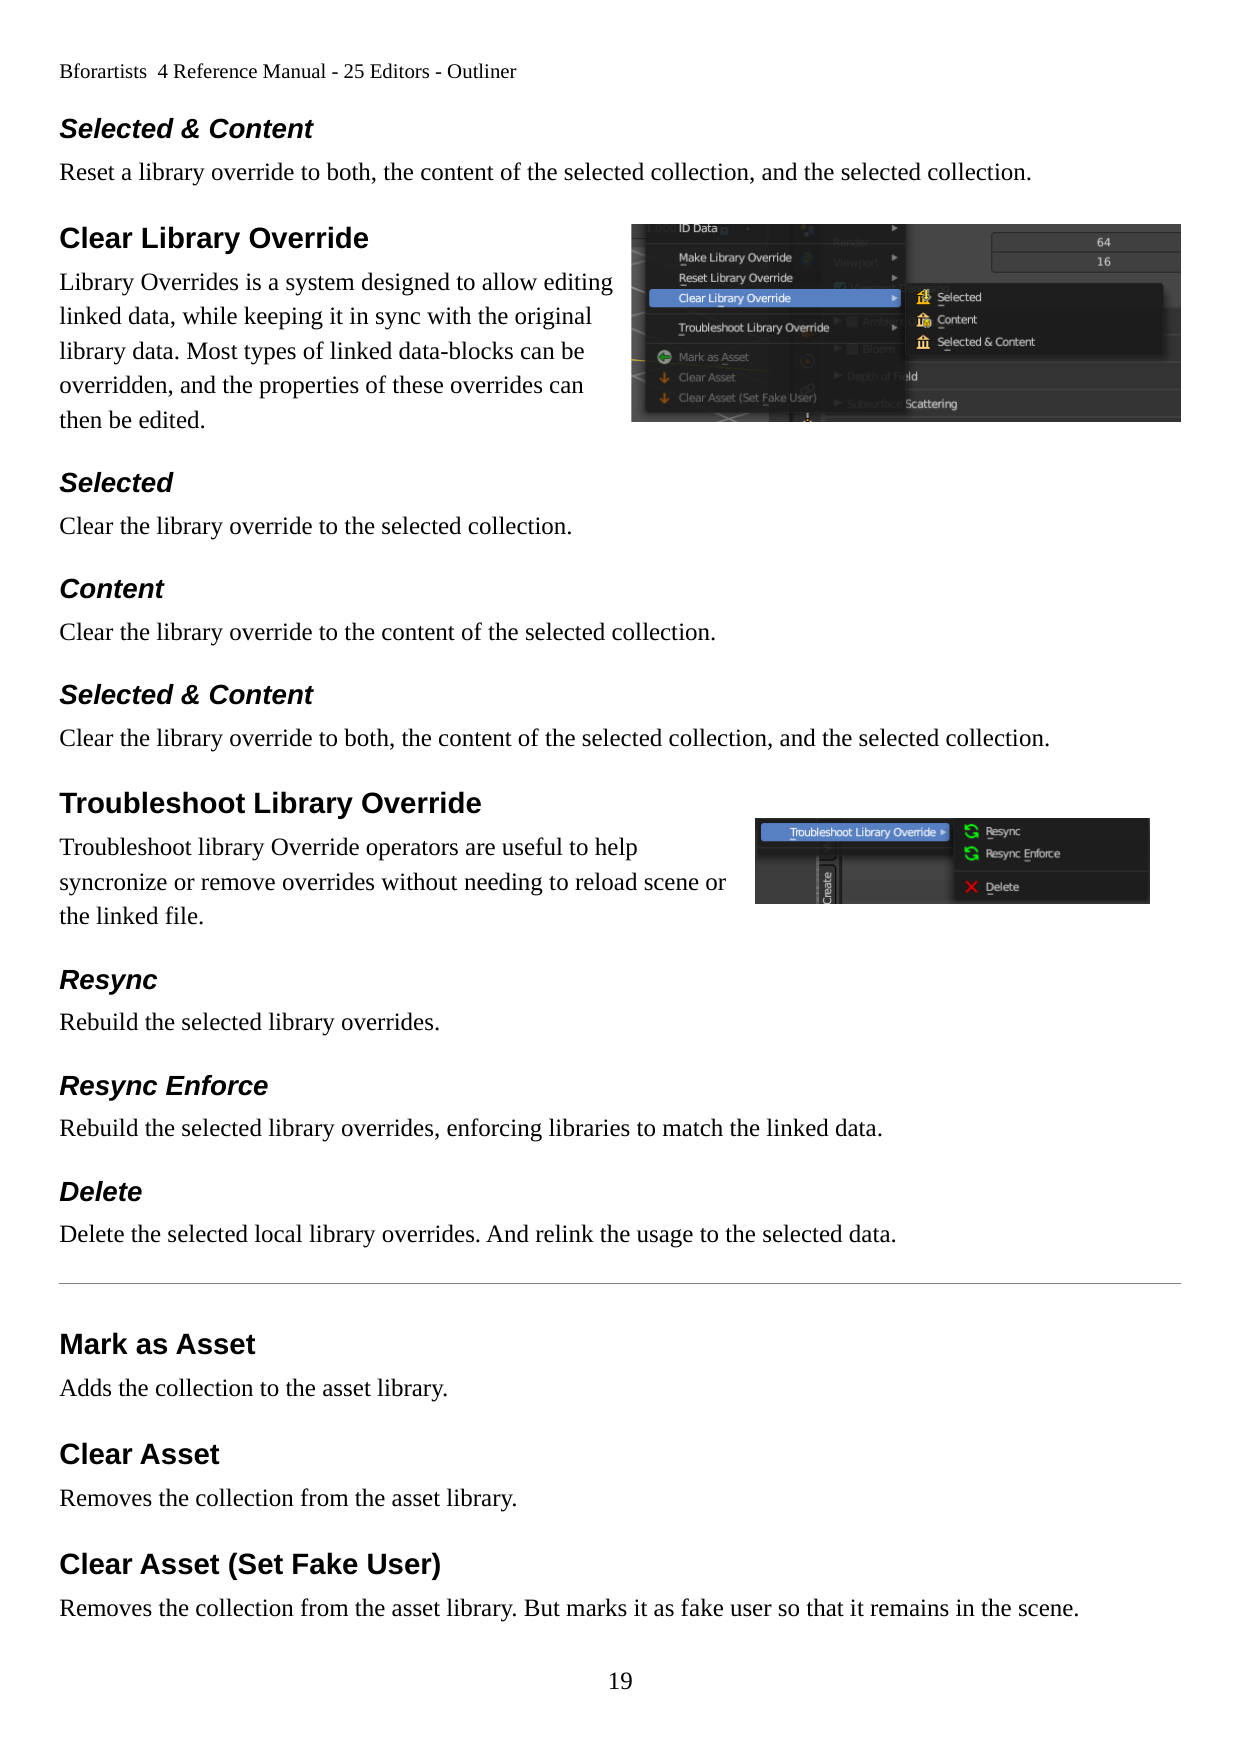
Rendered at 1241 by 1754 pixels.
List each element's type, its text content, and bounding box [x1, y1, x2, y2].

text Clear the library override to the content of the selected collection. [59, 617, 1181, 645]
text Reset a library override to both, the content of the selected collection, and the selected collection. [59, 157, 1181, 186]
subtitle Selected [59, 466, 1181, 498]
text Rebuild the selected library overrides, enforcing libraries to match the linked data. [59, 1113, 1181, 1142]
subtitle Delete [59, 1175, 1181, 1207]
text Clear the library override to the selected collection. [59, 511, 1181, 539]
text Removes the collection from the asset library. [59, 1483, 1181, 1512]
text Delete the selected local library overrides. And relink the usage to the selected data. [59, 1219, 1181, 1248]
subtitle Clear Library Override [59, 221, 1181, 254]
text Adds the collection to the asset library. [59, 1373, 1181, 1402]
subtitle Clear Asset [59, 1437, 1181, 1471]
subtitle Clear Asset (Set Fake User) [59, 1547, 1181, 1581]
subtitle Resync [59, 963, 1181, 995]
text Library Overrides is a system designed to allow editing linked data, while keeping it in sync with the original library data. Most types of linked data-blocks can be overridden, and the properties of these overrides can then be edited. [59, 267, 1181, 433]
picture [631, 224, 1181, 422]
text Rebuild the selected library overrides. [59, 1007, 1181, 1036]
subtitle Content [59, 572, 1181, 604]
picture [755, 818, 1150, 904]
subtitle Resync Enforce [59, 1069, 1181, 1101]
subtitle Troubleshoot Library Override [59, 786, 1181, 820]
subtitle Selected & Content [59, 678, 1181, 710]
text Clear the library override to both, the content of the selected collection, and the selected collection. [59, 723, 1181, 751]
subtitle Selected & Content [59, 113, 1181, 144]
text Removes the collection from the asset library. But marks it as fake user so that it remains in the scene. [59, 1593, 1181, 1622]
text Troubleshoot library Override operators are useful to help syncronize or remove overrides without needing to reload scene or the linked file. [59, 832, 1181, 930]
subtitle Mark as Asset [59, 1327, 1181, 1361]
